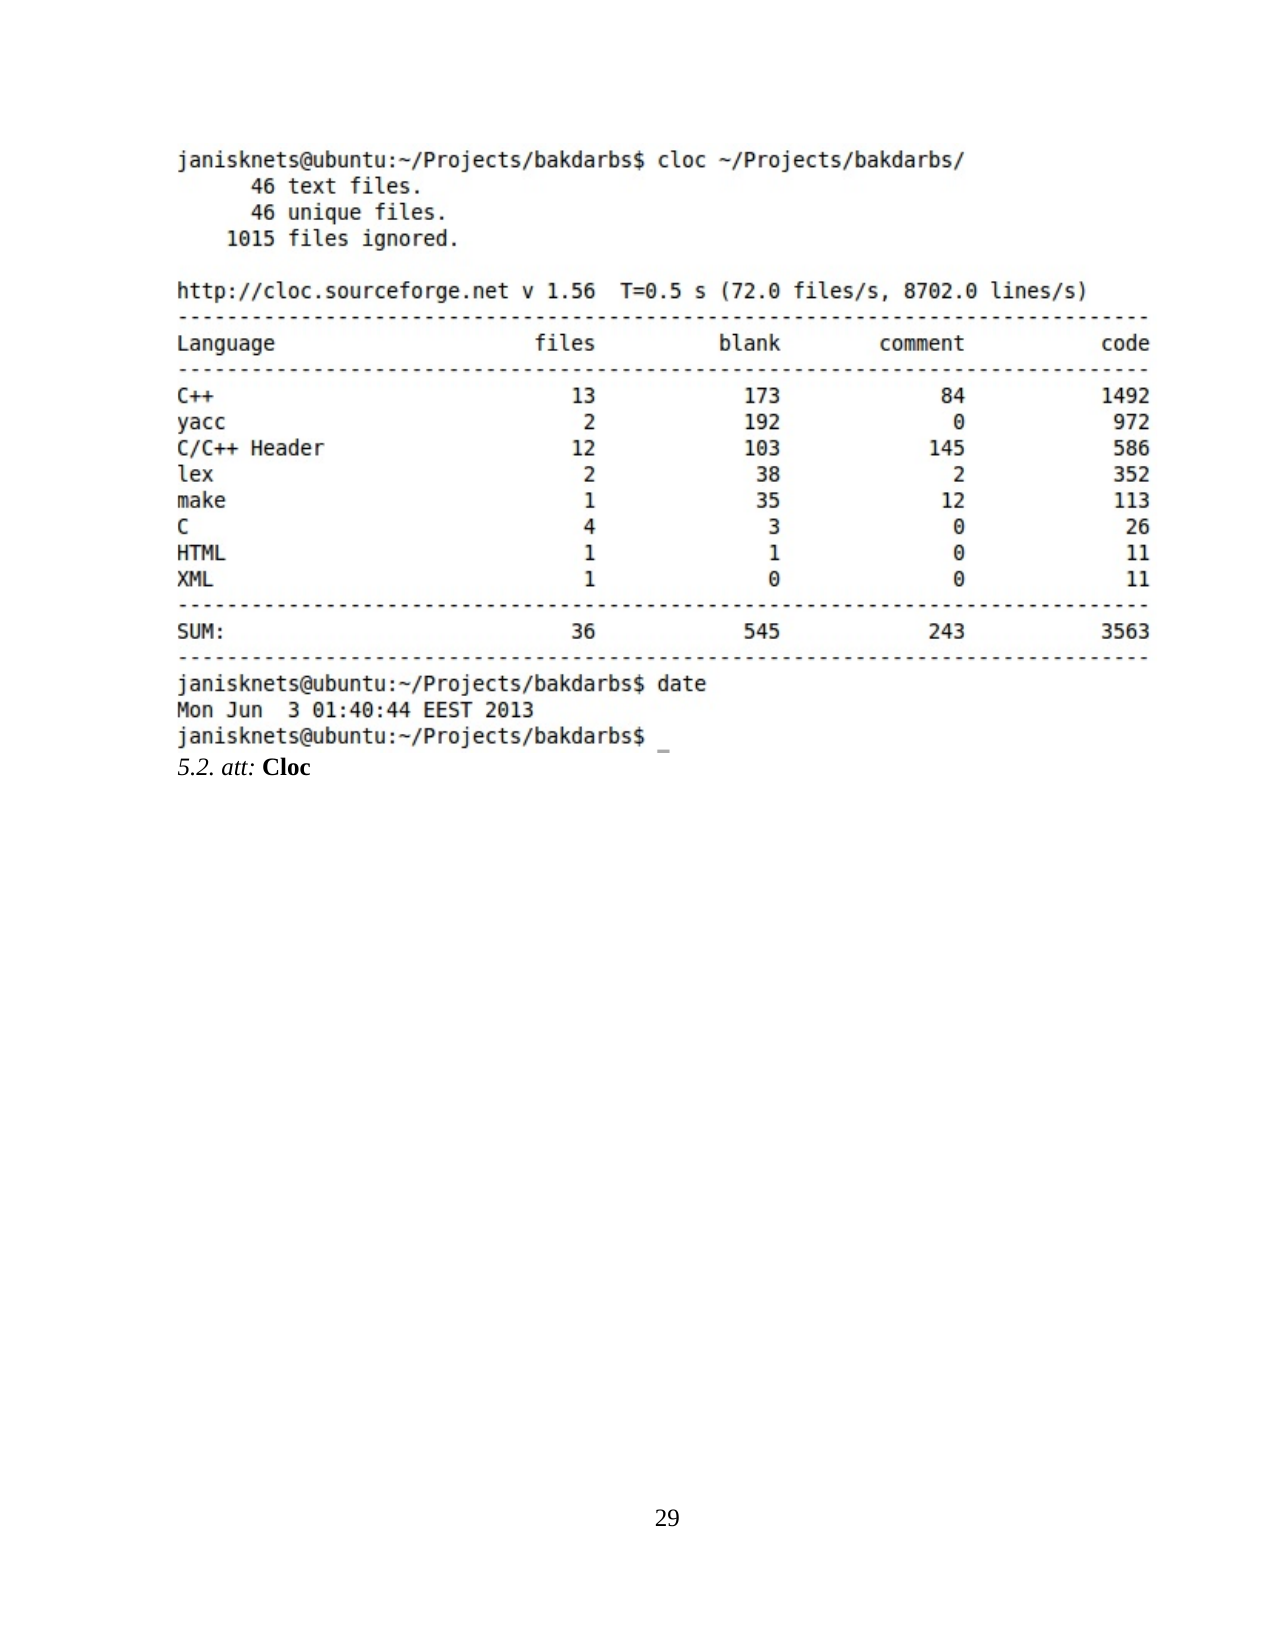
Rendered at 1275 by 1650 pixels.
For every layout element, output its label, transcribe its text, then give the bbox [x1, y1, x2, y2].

picture [177, 143, 1158, 753]
text 5.2. att: Cloc [177, 753, 1157, 781]
